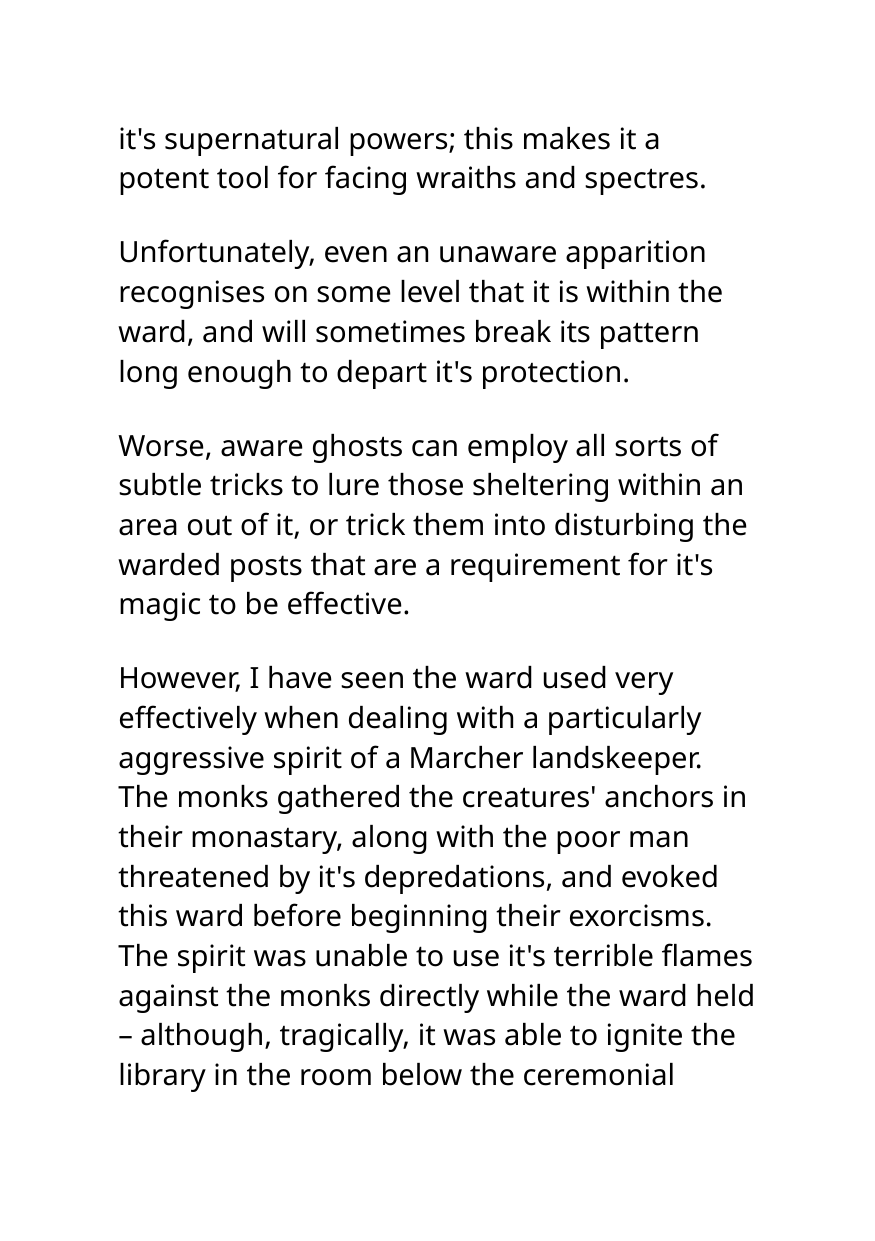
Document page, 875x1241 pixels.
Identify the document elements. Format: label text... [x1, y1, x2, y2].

text Worse, aware ghosts can employ all sorts of subtle tricks to lure those sheltering within an area out of it, or trick them into disturbing the warded posts that are a requirement for it's magic to be effective. [118, 425, 756, 623]
text it's supernatural powers; this makes it a potent tool for facing wraiths and spectres. [118, 118, 756, 197]
text However, I have seen the ward used very effectively when dealing with a particularly aggressive spirit of a Marcher landskeeper. The monks gathered the creatures' anchors in their monastary, along with the poor man threatened by it's depredations, and evoked this ward before beginning their exorcisms. The spirit was unable to use it's terrible flames against the monks directly while the ward held – although, tragically, it was able to ignite the library in the room below the ceremonial [118, 657, 756, 1094]
text Unfortunately, even an unaware apparition recognises on some level that it is within the ward, and will sometimes break its pattern long enough to depart it's protection. [118, 232, 756, 391]
